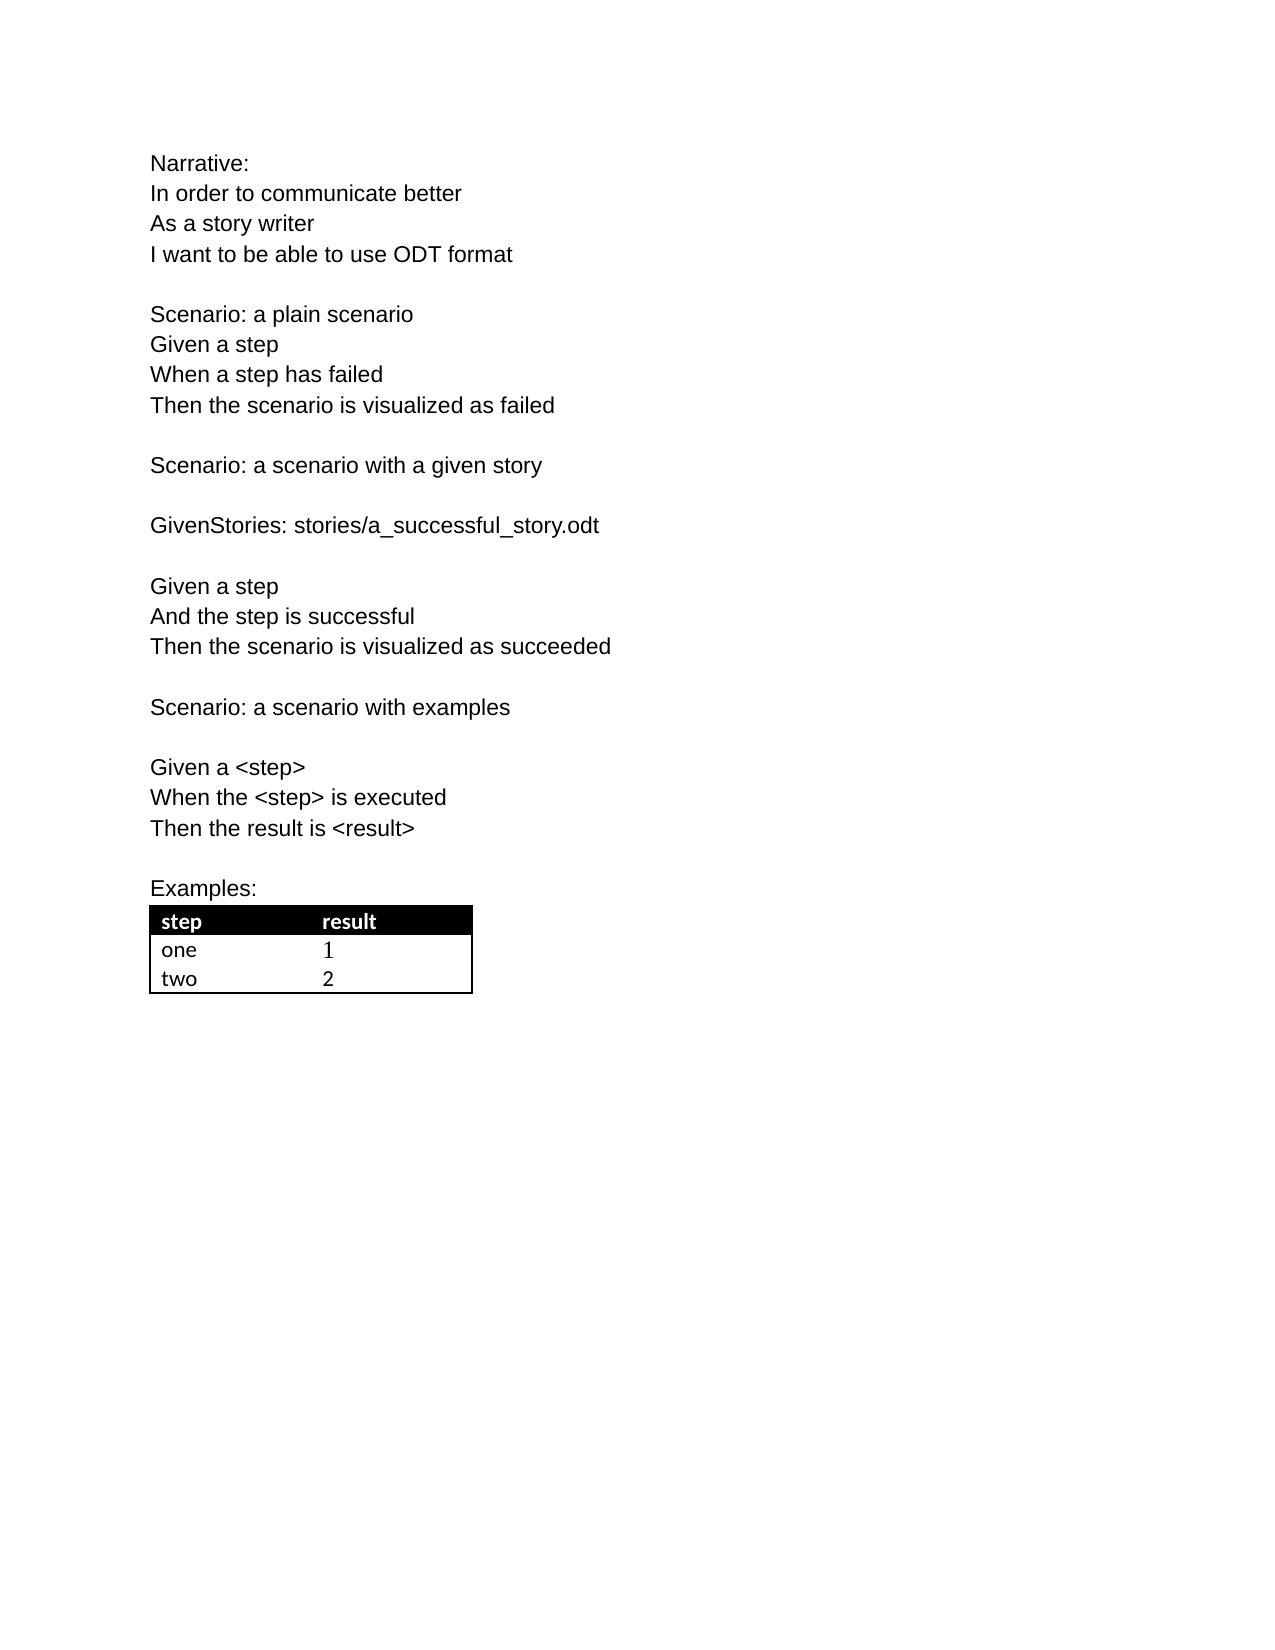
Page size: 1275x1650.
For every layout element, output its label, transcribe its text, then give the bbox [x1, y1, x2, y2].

text I want to be able to use ODT format [150, 241, 1125, 267]
text When a step has failed [150, 361, 1125, 388]
text And the step is successful [150, 603, 1125, 629]
text Scenario: a plain scenario [150, 301, 1125, 327]
text Scenario: a scenario with examples [150, 694, 1125, 720]
text In order to communicate better [150, 180, 1125, 207]
table_cell 2 [311, 964, 471, 992]
text When the <step> is executed [150, 784, 1125, 811]
text Examples: [150, 875, 1125, 901]
text Given a <step> [150, 754, 1125, 781]
text Then the scenario is visualized as succeeded [150, 633, 1125, 660]
text Scenario: a scenario with a given story [150, 452, 1125, 478]
table_cell two [151, 964, 311, 992]
table_cell 1 [311, 935, 471, 964]
text As a story writer [150, 210, 1125, 237]
text Then the scenario is visualized as failed [150, 392, 1125, 418]
text Narrative: [150, 150, 1125, 176]
table_header step [151, 907, 311, 935]
text Given a step [150, 331, 1125, 358]
table_cell one [151, 935, 311, 964]
table_header result [311, 907, 471, 935]
text GivenStories: stories/a_successful_story.odt [150, 512, 1125, 539]
text Given a step [150, 573, 1125, 599]
text Then the result is <result> [150, 814, 1125, 841]
